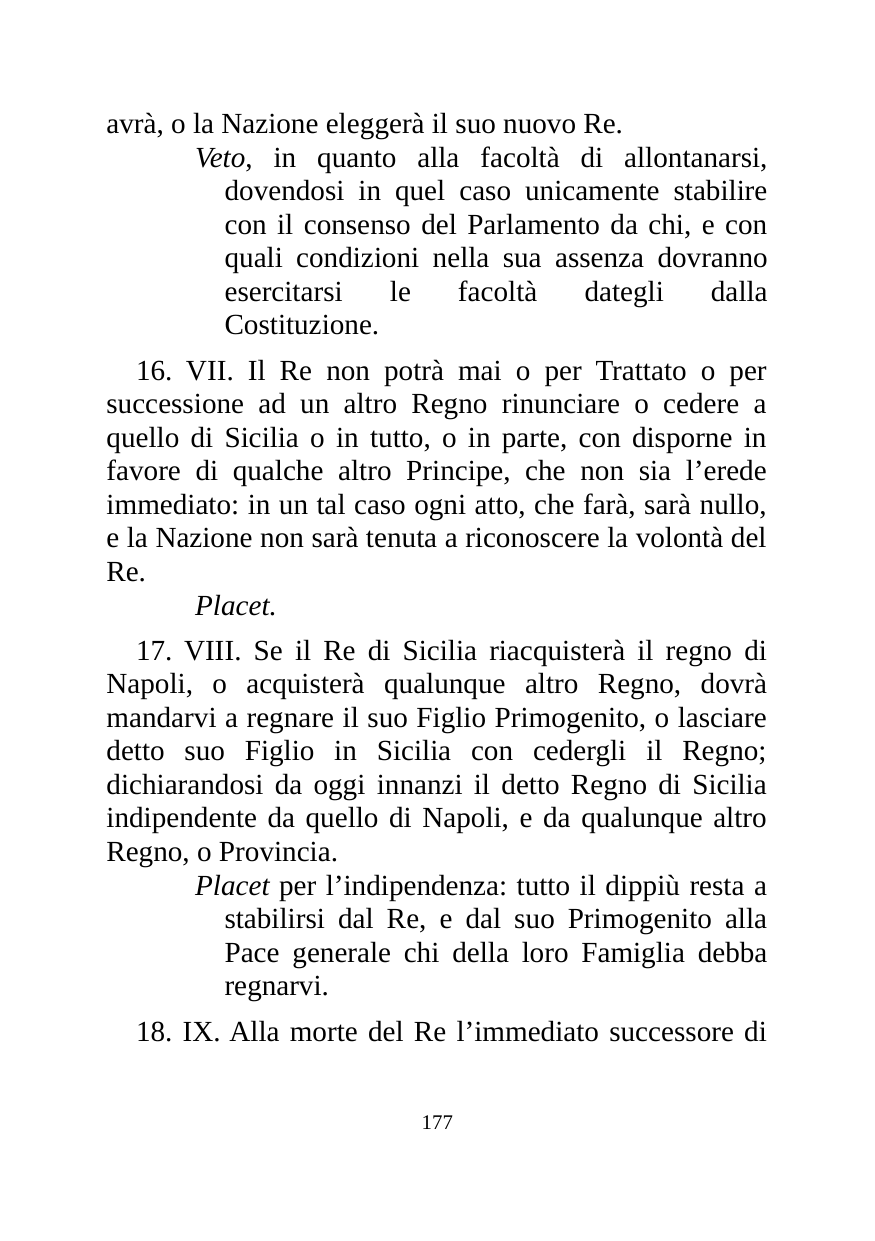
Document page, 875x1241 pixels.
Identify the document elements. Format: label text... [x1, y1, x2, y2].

text 17. VIII. Se il Re di Sicilia riacquisterà il regno di Napoli, o acquisterà qualunque altro Regno, dovrà mandarvi a regnare il suo Figlio Primogenito, o lasciare detto suo Figlio in Sicilia con cedergli il Regno; dichiarandosi da oggi innanzi il detto Regno di Sicilia indipendente da quello di Napoli, e da qualunque altro Regno, o Provincia. [106, 633, 768, 868]
text Placet. [195, 588, 768, 621]
text Veto, in quanto alla facoltà di allontanarsi, dovendosi in quel caso unicamente stabilire con il consenso del Parlamento da chi, e con quali condizioni nella sua assenza dovranno esercitarsi le facoltà dategli dalla Costituzione. [195, 140, 768, 341]
text avrà, o la Nazione eleggerà il suo nuovo Re. [106, 106, 768, 140]
text 16. VII. Il Re non potrà mai o per Trattato o per successione ad un altro Regno rinunciare o cedere a quello di Sicilia o in tutto, o in parte, con disporne in favore di qualche altro Principe, che non sia l’erede immediato: in un tal caso ogni atto, che farà, sarà nullo, e la Nazione non sarà tenuta a riconoscere la volontà del Re. [106, 353, 768, 588]
text 18. IX. Alla morte del Re l’immediato successore di [106, 1014, 768, 1047]
text Placet per l’indipendenza: tutto il dippiù resta a stabilirsi dal Re, e dal suo Primogenito alla Pace generale chi della loro Famiglia debba regnarvi. [195, 868, 768, 1002]
